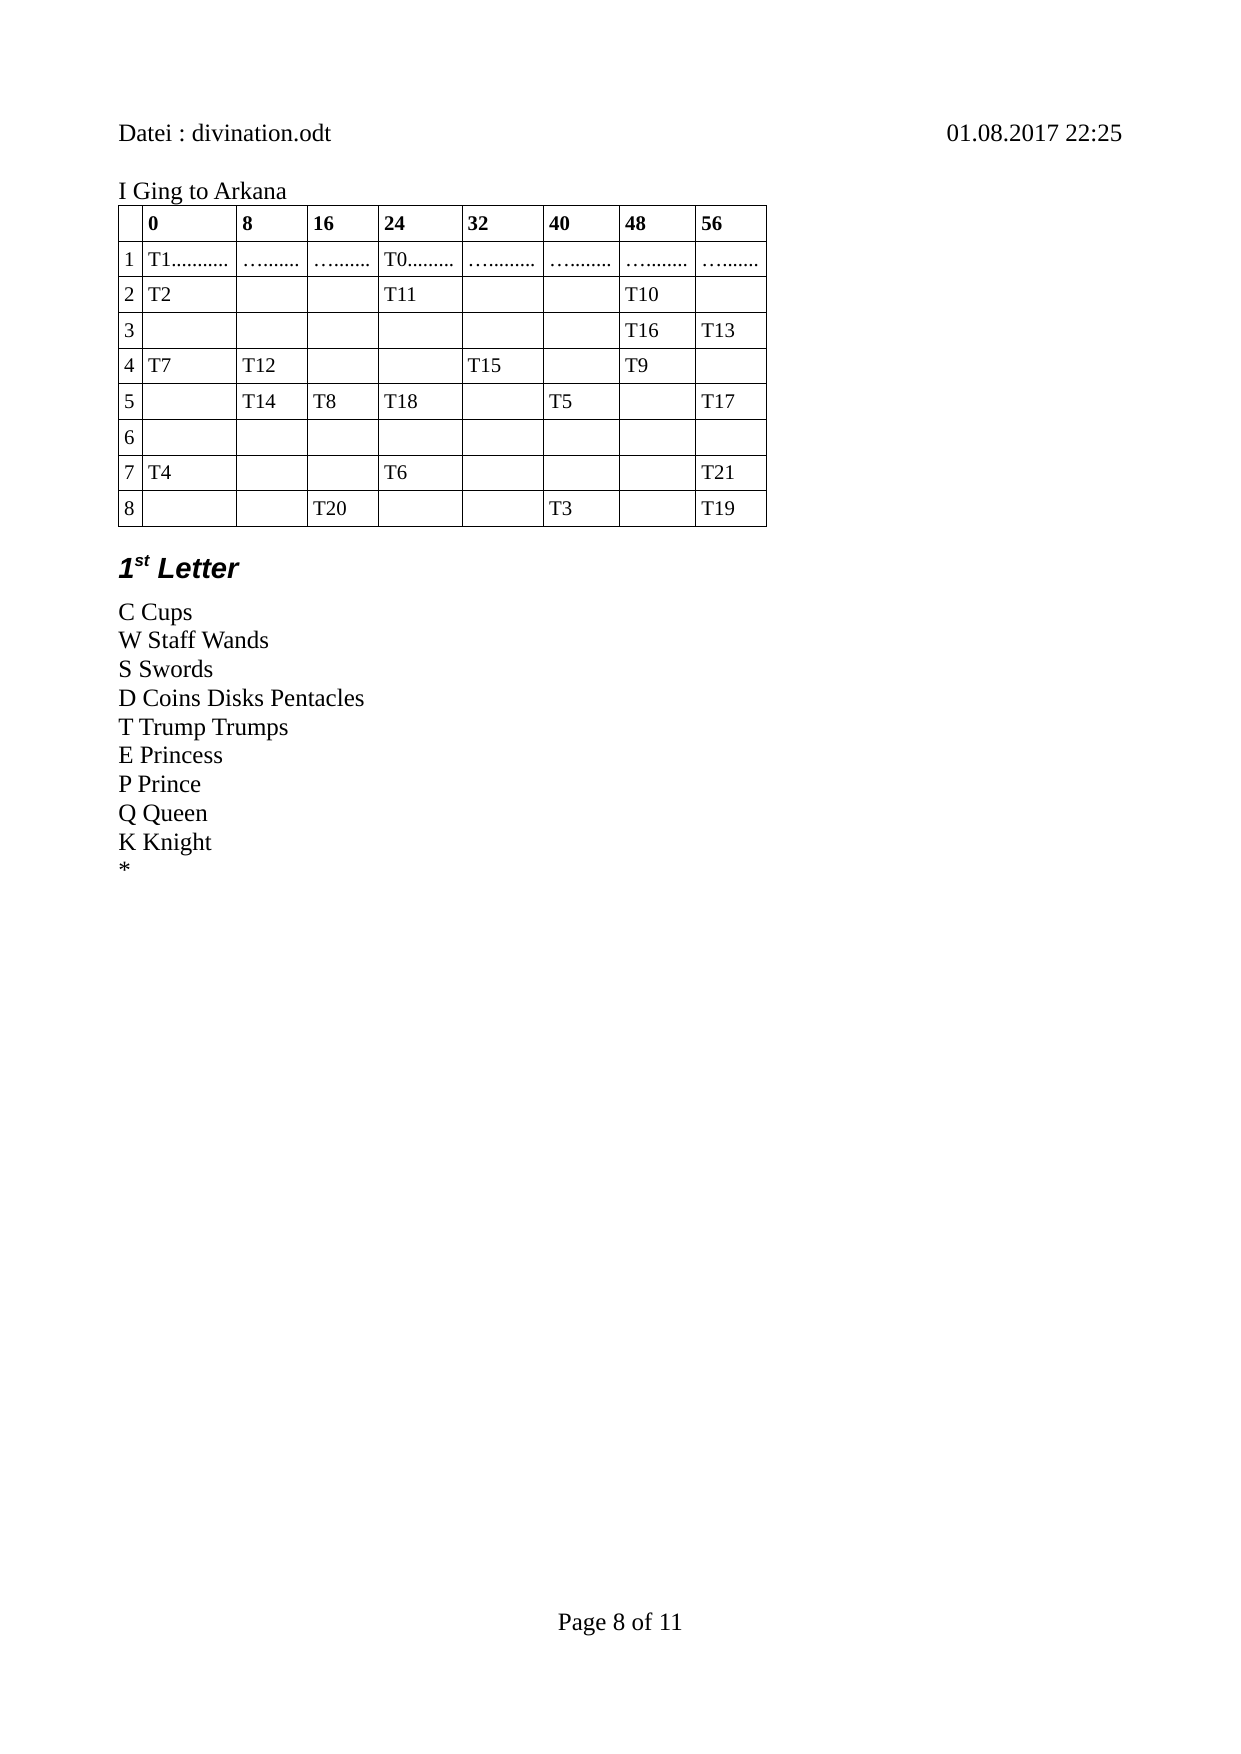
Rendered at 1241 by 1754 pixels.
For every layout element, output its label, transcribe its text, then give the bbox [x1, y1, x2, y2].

table_cell T9 [620, 349, 695, 383]
table_header 56 [696, 206, 766, 241]
table_cell T12 [237, 349, 307, 383]
table_cell T14 [237, 384, 307, 419]
table_cell T19 [696, 491, 766, 526]
table_cell T5 [544, 384, 619, 419]
text P Prince [118, 769, 1122, 798]
table_header 40 [544, 206, 619, 241]
table_header 48 [620, 206, 695, 241]
table_cell T16 [620, 313, 695, 348]
text S Swords [118, 654, 1122, 683]
table_cell [143, 384, 236, 419]
table_cell [308, 277, 378, 312]
table_cell …......... [463, 242, 543, 276]
text D Coins Disks Pentacles [118, 683, 1122, 712]
table_header 16 [308, 206, 378, 241]
table_cell T17 [696, 384, 766, 419]
table_cell [379, 313, 462, 348]
table_cell [237, 277, 307, 312]
table_cell [308, 456, 378, 490]
table_cell [696, 420, 766, 454]
table_cell [237, 313, 307, 348]
table_cell T20 [308, 491, 378, 526]
table_cell [143, 491, 236, 526]
table_cell [237, 491, 307, 526]
table_cell T4 [143, 456, 236, 490]
table_cell [544, 349, 619, 383]
table_header 0 [143, 206, 236, 241]
table_cell …........ [544, 242, 619, 276]
table_cell [143, 313, 236, 348]
table_cell [544, 313, 619, 348]
text * [118, 856, 1122, 884]
text E Princess [118, 741, 1122, 769]
table_header [119, 206, 142, 241]
table_cell [463, 277, 543, 312]
table_cell [143, 420, 236, 454]
table_cell 7 [119, 456, 142, 490]
table_cell T21 [696, 456, 766, 490]
table_cell 3 [119, 313, 142, 348]
table_cell [379, 491, 462, 526]
table_cell T18 [379, 384, 462, 419]
table_cell [463, 420, 543, 454]
table_cell [308, 349, 378, 383]
table_cell [544, 420, 619, 454]
table_cell 8 [119, 491, 142, 526]
text C Cups [118, 597, 1122, 626]
table_cell [463, 313, 543, 348]
table_cell [463, 456, 543, 490]
table_cell T1........... [143, 242, 236, 276]
table_cell T10 [620, 277, 695, 312]
table_cell T7 [143, 349, 236, 383]
table_cell 1 [119, 242, 142, 276]
table_cell T13 [696, 313, 766, 348]
table_cell [620, 456, 695, 490]
subtitle 1st Letter [118, 551, 1122, 584]
table_cell [620, 384, 695, 419]
table_cell …....... [308, 242, 378, 276]
table_cell T8 [308, 384, 378, 419]
text W Staff Wands [118, 626, 1122, 654]
table_cell 6 [119, 420, 142, 454]
table_cell [308, 313, 378, 348]
table_header 24 [379, 206, 462, 241]
table_cell 2 [119, 277, 142, 312]
table_cell T15 [463, 349, 543, 383]
table_cell 5 [119, 384, 142, 419]
table_cell [237, 456, 307, 490]
table_cell T0......... [379, 242, 462, 276]
text K Knight [118, 827, 1122, 856]
text I Ging to Arkana [118, 176, 1122, 205]
table_header 8 [237, 206, 307, 241]
table_cell [696, 277, 766, 312]
table_cell [696, 349, 766, 383]
table_cell …....... [696, 242, 766, 276]
table_cell 4 [119, 349, 142, 383]
table_cell [544, 456, 619, 490]
table_cell T11 [379, 277, 462, 312]
table_cell T6 [379, 456, 462, 490]
table_cell …........ [620, 242, 695, 276]
table_cell [237, 420, 307, 454]
table_header 32 [463, 206, 543, 241]
table_cell …....... [237, 242, 307, 276]
table_cell [379, 349, 462, 383]
table_cell [463, 384, 543, 419]
table_cell [308, 420, 378, 454]
table_cell T2 [143, 277, 236, 312]
table_cell [620, 420, 695, 454]
text T Trump Trumps [118, 712, 1122, 741]
table_cell [620, 491, 695, 526]
table_cell [463, 491, 543, 526]
text Q Queen [118, 798, 1122, 827]
table_cell [544, 277, 619, 312]
table_cell [379, 420, 462, 454]
table_cell T3 [544, 491, 619, 526]
